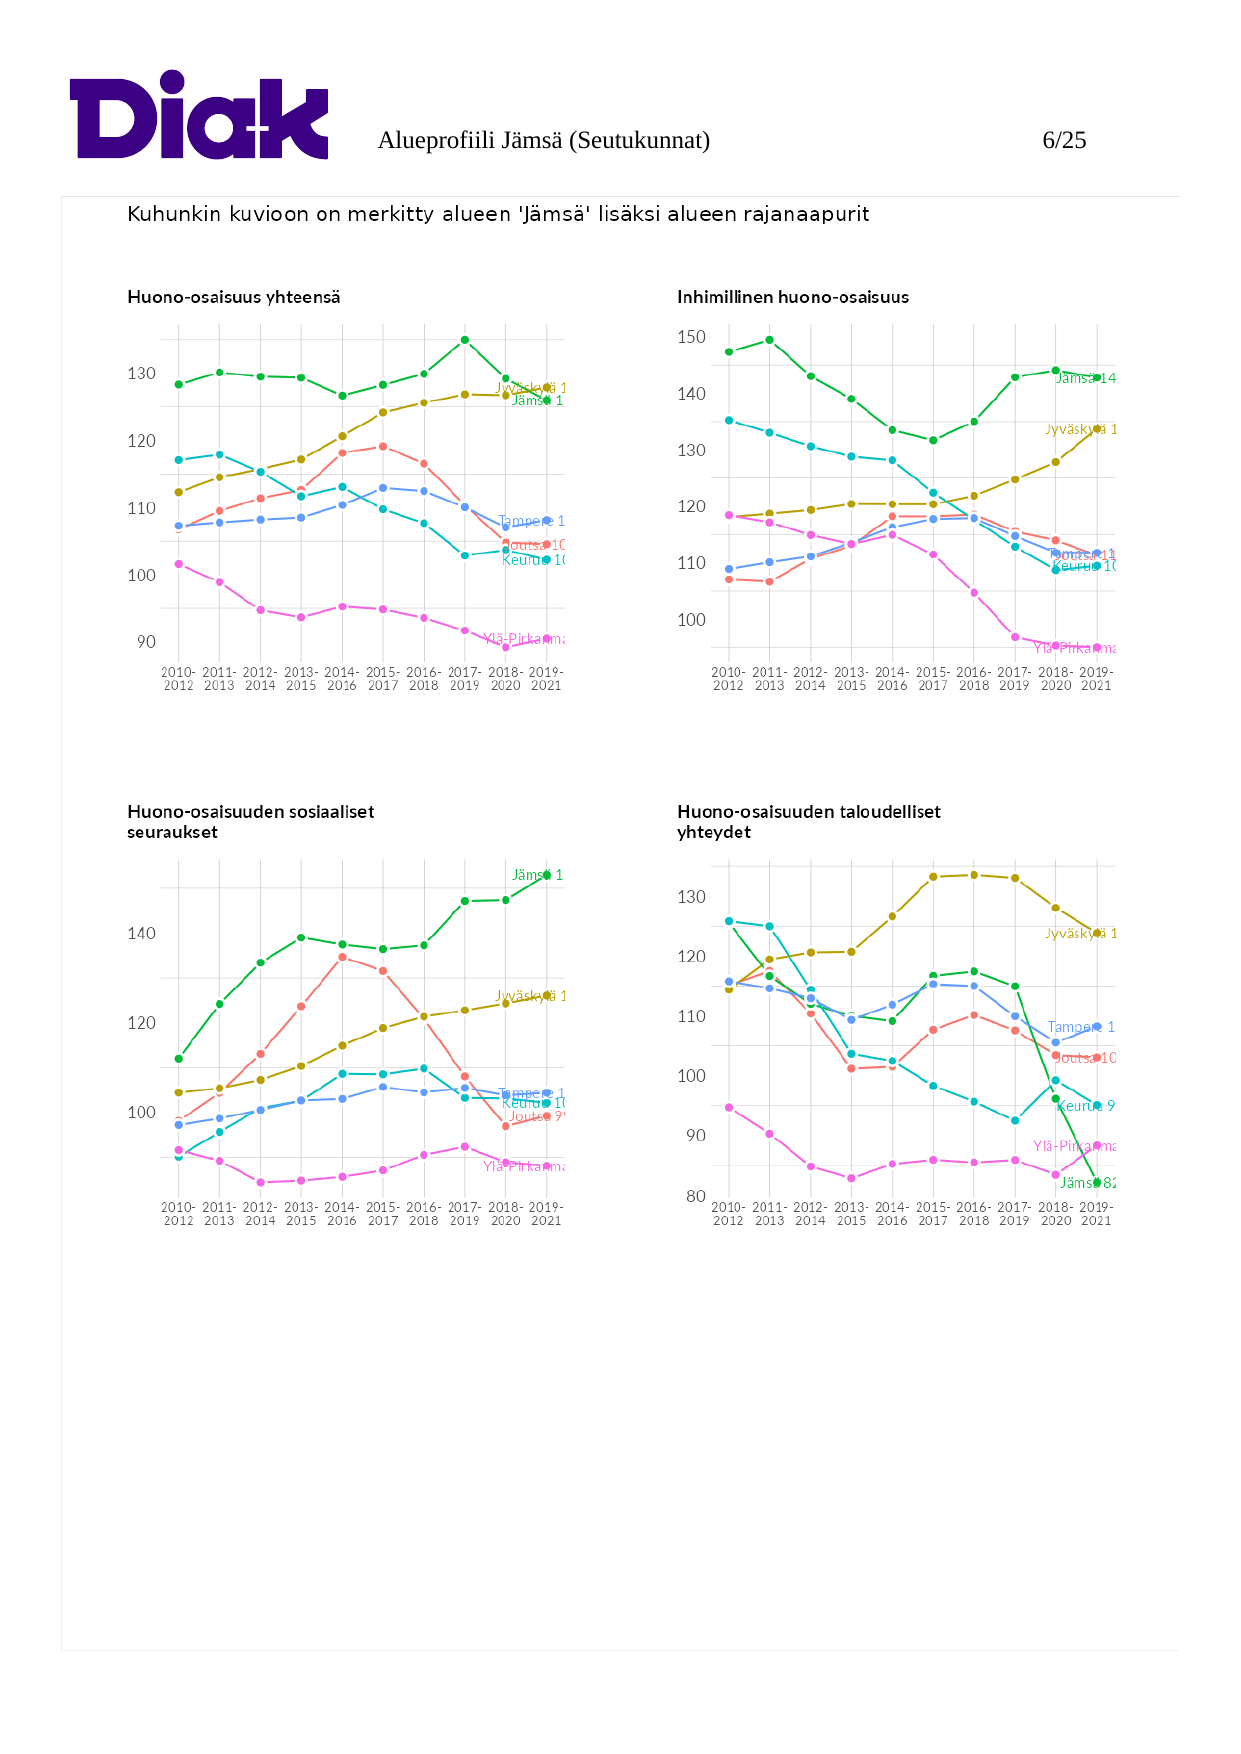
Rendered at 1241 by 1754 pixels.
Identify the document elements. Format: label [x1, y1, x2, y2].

picture [61, 196, 1179, 1651]
